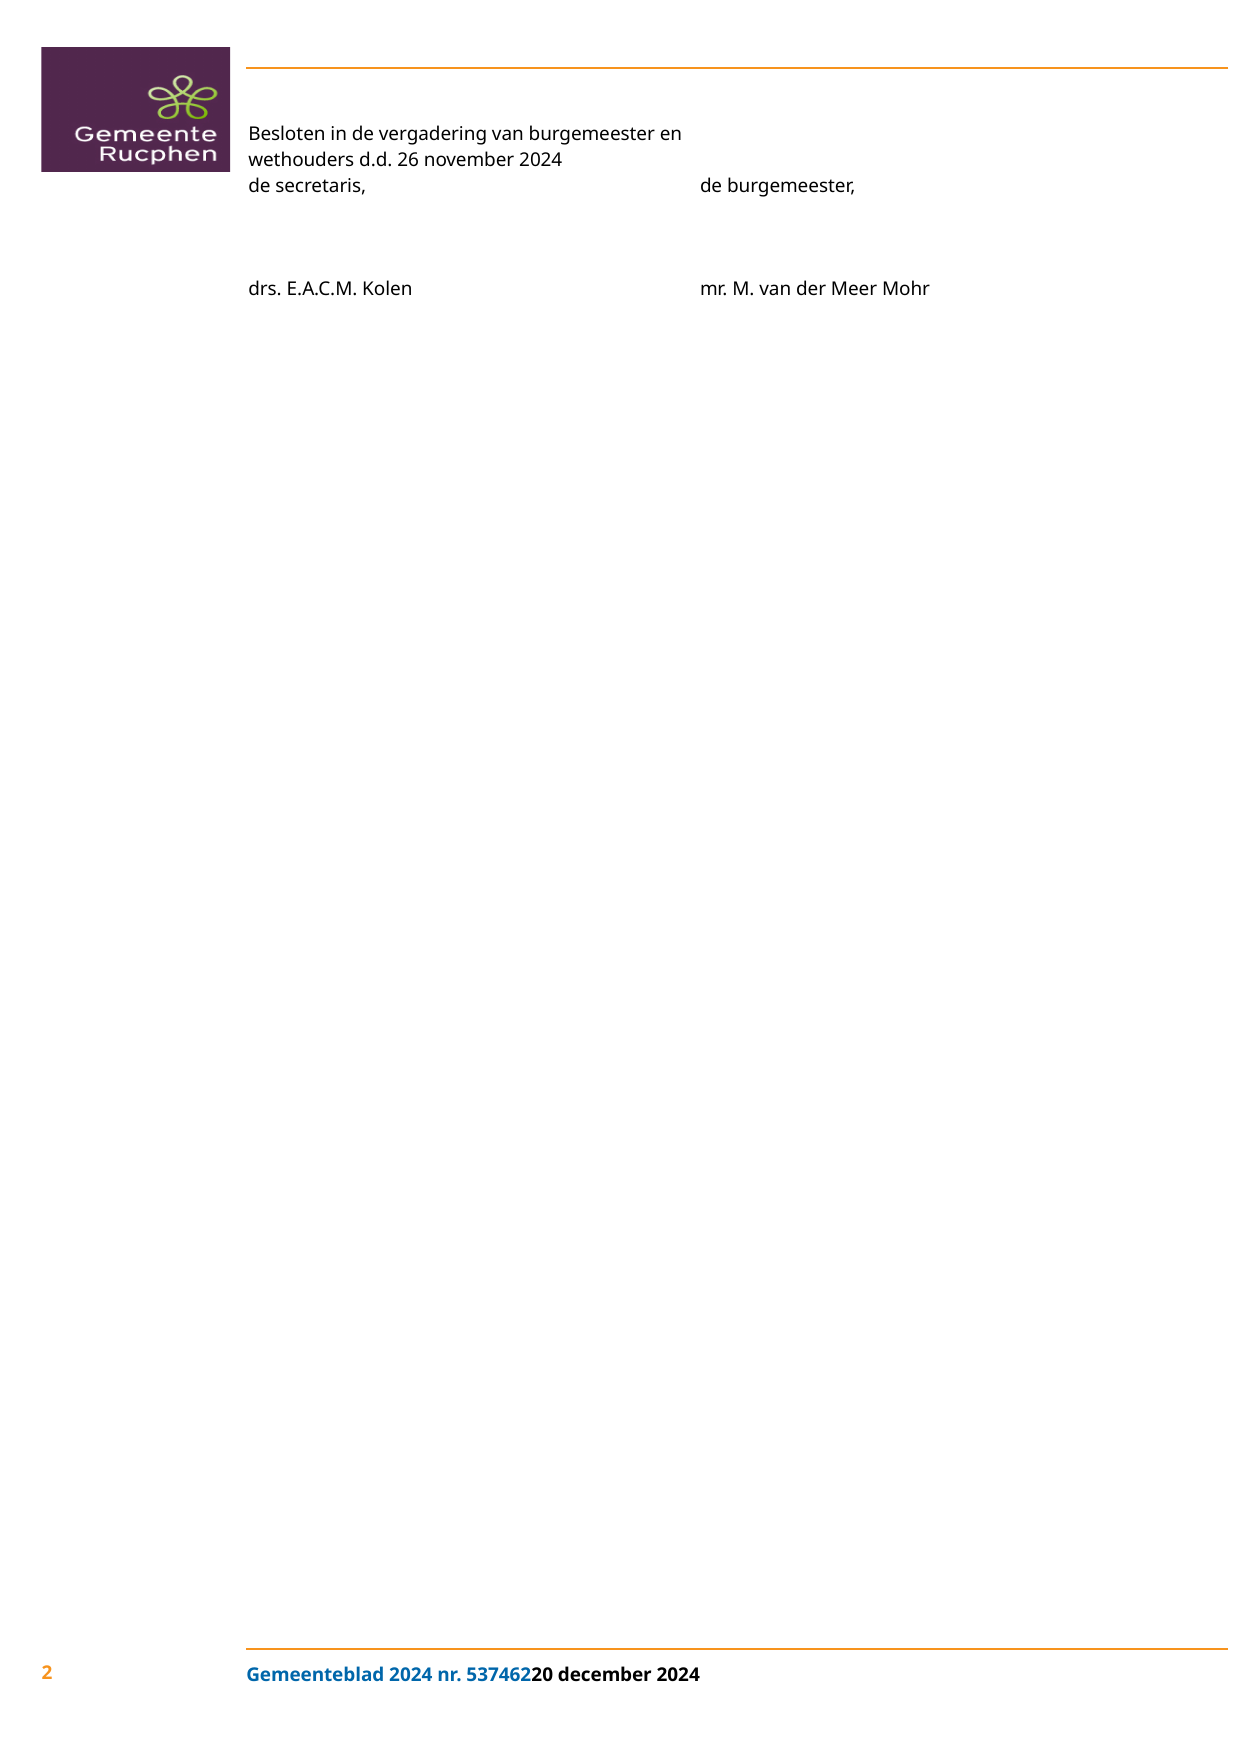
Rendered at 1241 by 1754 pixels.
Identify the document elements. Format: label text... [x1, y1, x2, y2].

table_cell [248, 249, 1152, 275]
table_cell [248, 198, 1152, 223]
table_header Besloten in de vergadering van burgemeester en [248, 121, 1152, 146]
table_cell drs. E.A.C.M. Kolen [248, 275, 700, 301]
table_cell de burgemeester, [700, 172, 1152, 198]
table_cell wethouders d.d. 26 november 2024 [248, 146, 1152, 172]
picture [41, 47, 231, 172]
table_cell de secretaris, [248, 172, 700, 198]
table_cell mr. M. van der Meer Mohr [700, 275, 1152, 301]
table_cell [248, 224, 1152, 249]
